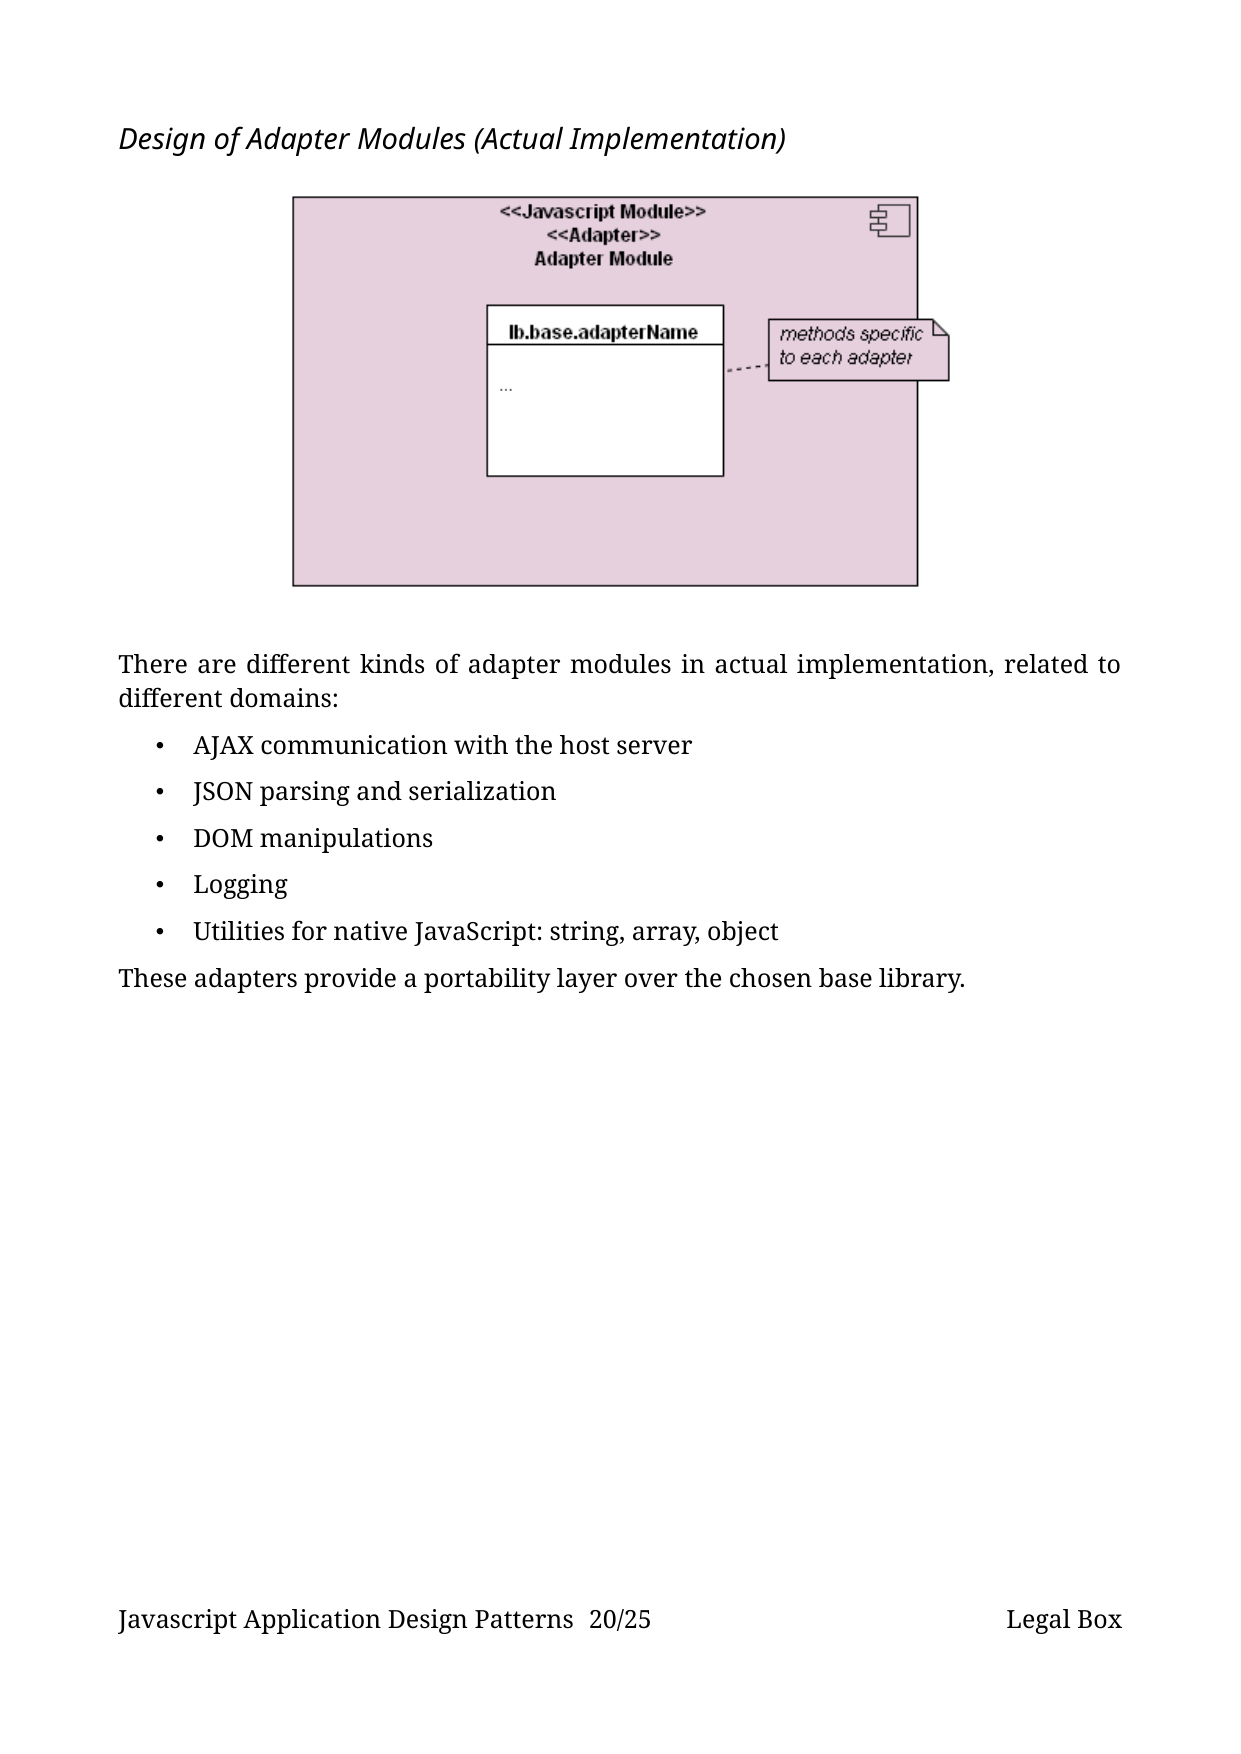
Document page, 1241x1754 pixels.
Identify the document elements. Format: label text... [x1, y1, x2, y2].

list Utilities for native JavaScript: string, array, object [156, 914, 1122, 948]
list Logging [156, 867, 1122, 901]
list DOM manipulations [156, 821, 1122, 854]
subtitle Design of Adapter Modules (Actual Implementation) [118, 118, 1122, 158]
text These adapters provide a portability layer over the chosen base library. [118, 960, 1122, 994]
picture [277, 181, 964, 601]
list AJAX communication with the host server [156, 727, 1122, 761]
text There are different kinds of adapter modules in actual implementation, related to different domains: [118, 647, 1122, 715]
list JSON parsing and serialization [156, 774, 1122, 808]
